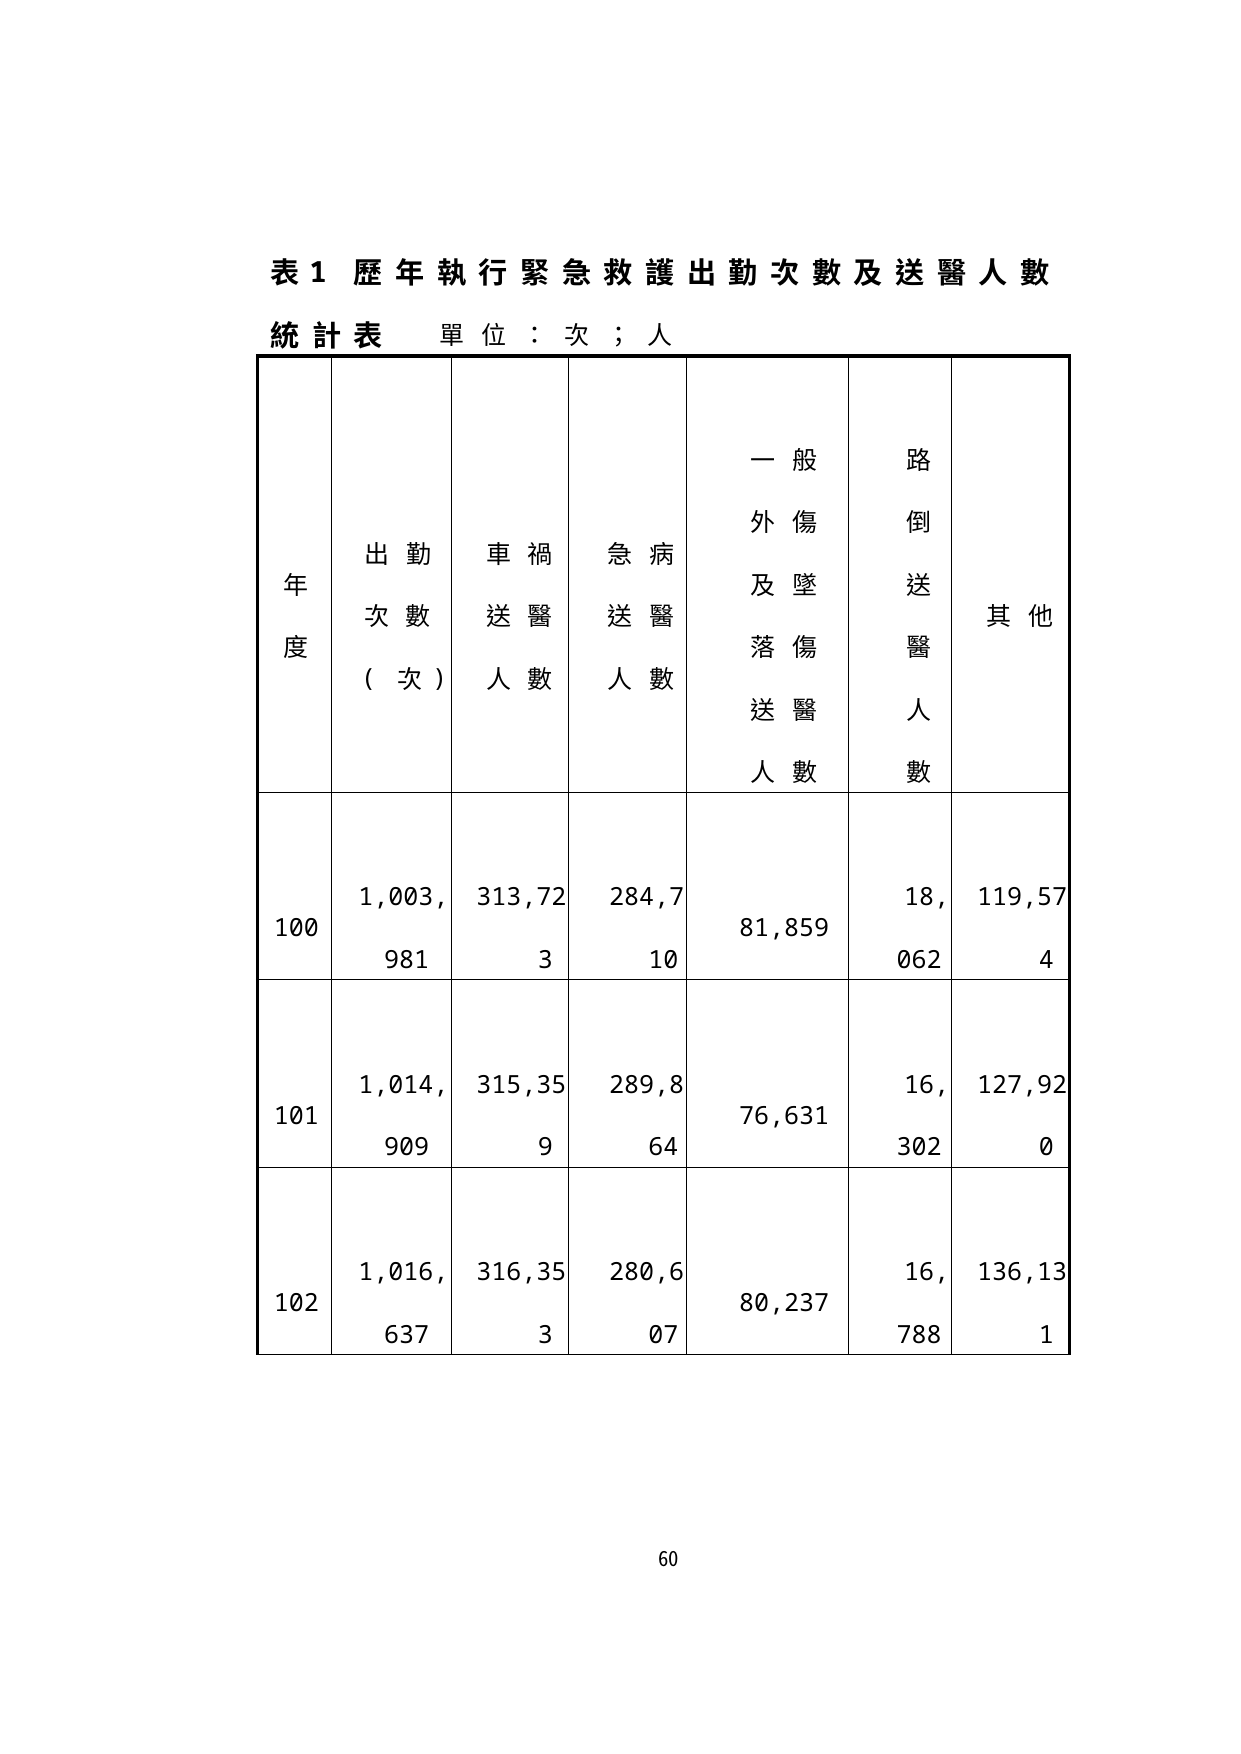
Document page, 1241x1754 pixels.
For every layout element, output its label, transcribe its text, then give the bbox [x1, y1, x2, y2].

table_cell 101 [259, 980, 331, 1167]
table_header 其他 [952, 358, 1068, 792]
table_cell 119,574 [952, 793, 1068, 979]
table_header 出勤次數(次) [332, 358, 451, 792]
table_cell 80,237 [687, 1168, 848, 1354]
table_header 急病送醫人數 [569, 358, 686, 792]
table_header 車禍送醫人數 [452, 358, 568, 792]
text 表1 歷年執行緊急救護出勤次數及送醫人數統計表 單位：次；人 [253, 229, 1056, 354]
table_cell 100 [259, 793, 331, 979]
table_cell 81,859 [687, 793, 848, 979]
table_cell 136,131 [952, 1168, 1068, 1354]
table_header 路倒送醫人數 [849, 358, 951, 792]
table_cell 18,062 [849, 793, 951, 979]
table_cell 76,631 [687, 980, 848, 1167]
table_cell 316,353 [452, 1168, 568, 1354]
table_cell 1,003,981 [332, 793, 451, 979]
table_cell 102 [259, 1168, 331, 1354]
table_cell 280,607 [569, 1168, 686, 1354]
table_cell 315,359 [452, 980, 568, 1167]
table_header 一般外傷及墜落傷送醫人數 [687, 358, 848, 792]
table_cell 16,302 [849, 980, 951, 1167]
table_header 年度 [259, 358, 331, 792]
table_cell 16,788 [849, 1168, 951, 1354]
table_cell 1,014,909 [332, 980, 451, 1167]
table_cell 289,864 [569, 980, 686, 1167]
table_cell 1,016,637 [332, 1168, 451, 1354]
table_cell 127,920 [952, 980, 1068, 1167]
table_cell 284,710 [569, 793, 686, 979]
table_cell 313,723 [452, 793, 568, 979]
